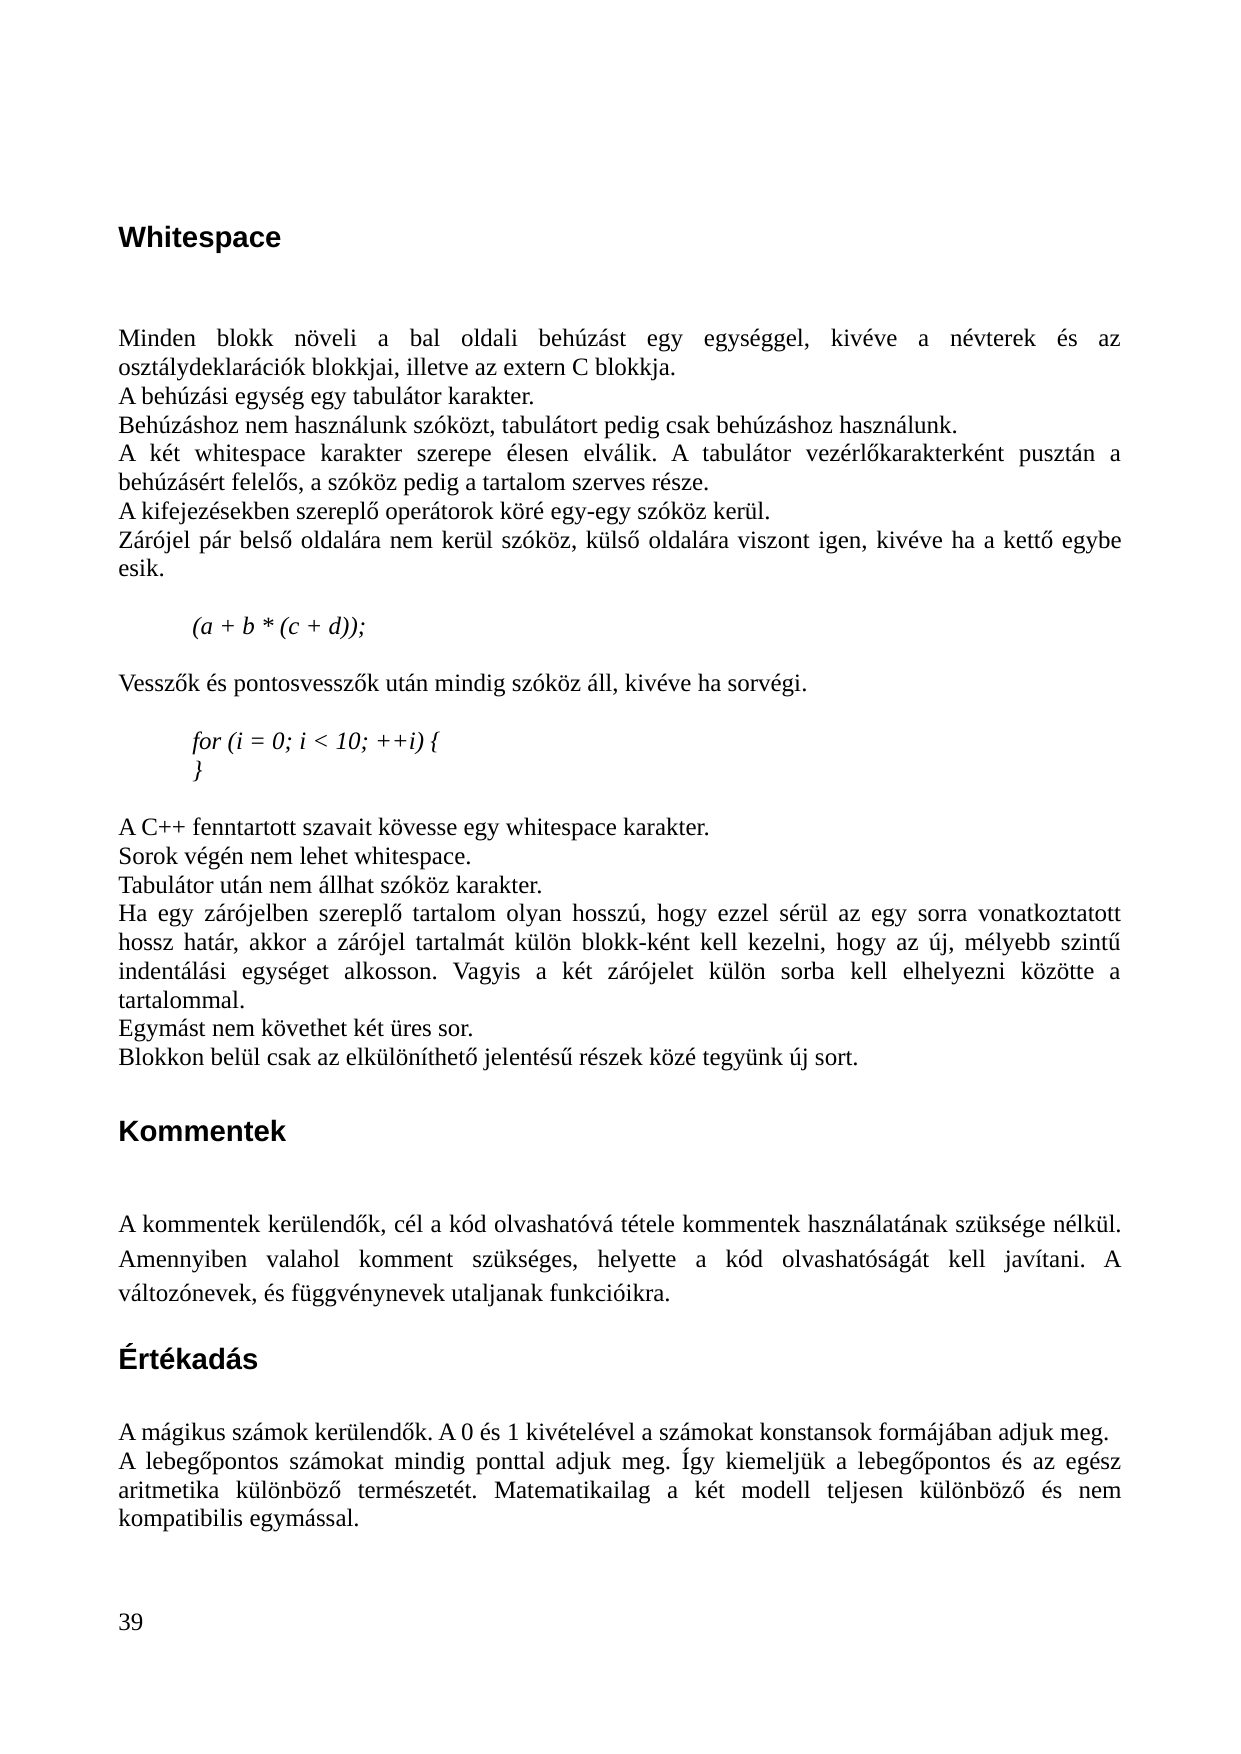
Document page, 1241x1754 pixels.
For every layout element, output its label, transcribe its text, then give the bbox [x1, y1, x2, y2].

text Vesszők és pontosvesszők után mindig szóköz áll, kivéve ha sorvégi. [118, 668, 1122, 697]
text Blokkon belül csak az elkülöníthető jelentésű részek közé tegyünk új sort. [118, 1042, 1122, 1071]
text A C++ fenntartott szavait kövesse egy whitespace karakter. [118, 812, 1122, 841]
text Behúzáshoz nem használunk szóközt, tabulátort pedig csak behúzáshoz használunk. [118, 410, 1122, 438]
text Egymást nem követhet két üres sor. [118, 1013, 1122, 1042]
text Zárójel pár belső oldalára nem kerül szóköz, külső oldalára viszont igen, kivéve ha a kettő egybe esik. [118, 525, 1122, 582]
text A két whitespace karakter szerepe élesen elválik. A tabulátor vezérlőkarakterként pusztán a behúzásért felelős, a szóköz pedig a tartalom szerves része. [118, 438, 1122, 496]
text Sorok végén nem lehet whitespace. [118, 841, 1122, 870]
subtitle Értékadás [118, 1342, 1122, 1376]
text A lebegőpontos számokat mindig ponttal adjuk meg. Így kiemeljük a lebegőpontos és az egész aritmetika különböző természetét. Matematikailag a két modell teljesen különböző és nem kompatibilis egymással. [118, 1446, 1122, 1532]
text for (i = 0; i < 10; ++i) { [118, 726, 1122, 755]
text (a + b * (c + d)); [118, 611, 1122, 640]
text Minden blokk növeli a bal oldali behúzást egy egységgel, kivéve a névterek és az osztálydeklarációk blokkjai, illetve az extern C blokkja. [118, 323, 1122, 381]
text Tabulátor után nem állhat szóköz karakter. [118, 870, 1122, 898]
text A kommentek kerülendők, cél a kód olvashatóvá tétele kommentek használatának szüksége nélkül. Amennyiben valahol komment szükséges, helyette a kód olvashatóságát kell javítani. A változónevek, és függvénynevek utaljanak funkcióikra. [118, 1209, 1122, 1307]
text Ha egy zárójelben szereplő tartalom olyan hosszú, hogy ezzel sérül az egy sorra vonatkoztatott hossz határ, akkor a zárójel tartalmát külön blokk-ként kell kezelni, hogy az új, mélyebb szintű indentálási egységet alkosson. Vagyis a két zárójelet külön sorba kell elhelyezni közötte a tartalommal. [118, 898, 1122, 1013]
text A mágikus számok kerülendők. A 0 és 1 kivételével a számokat konstansok formájában adjuk meg. [118, 1417, 1122, 1446]
text A behúzási egység egy tabulátor karakter. [118, 381, 1122, 410]
subtitle Whitespace [118, 220, 1122, 253]
text A kifejezésekben szereplő operátorok köré egy-egy szóköz kerül. [118, 496, 1122, 525]
subtitle Kommentek [118, 1114, 1122, 1148]
text } [118, 755, 1122, 783]
